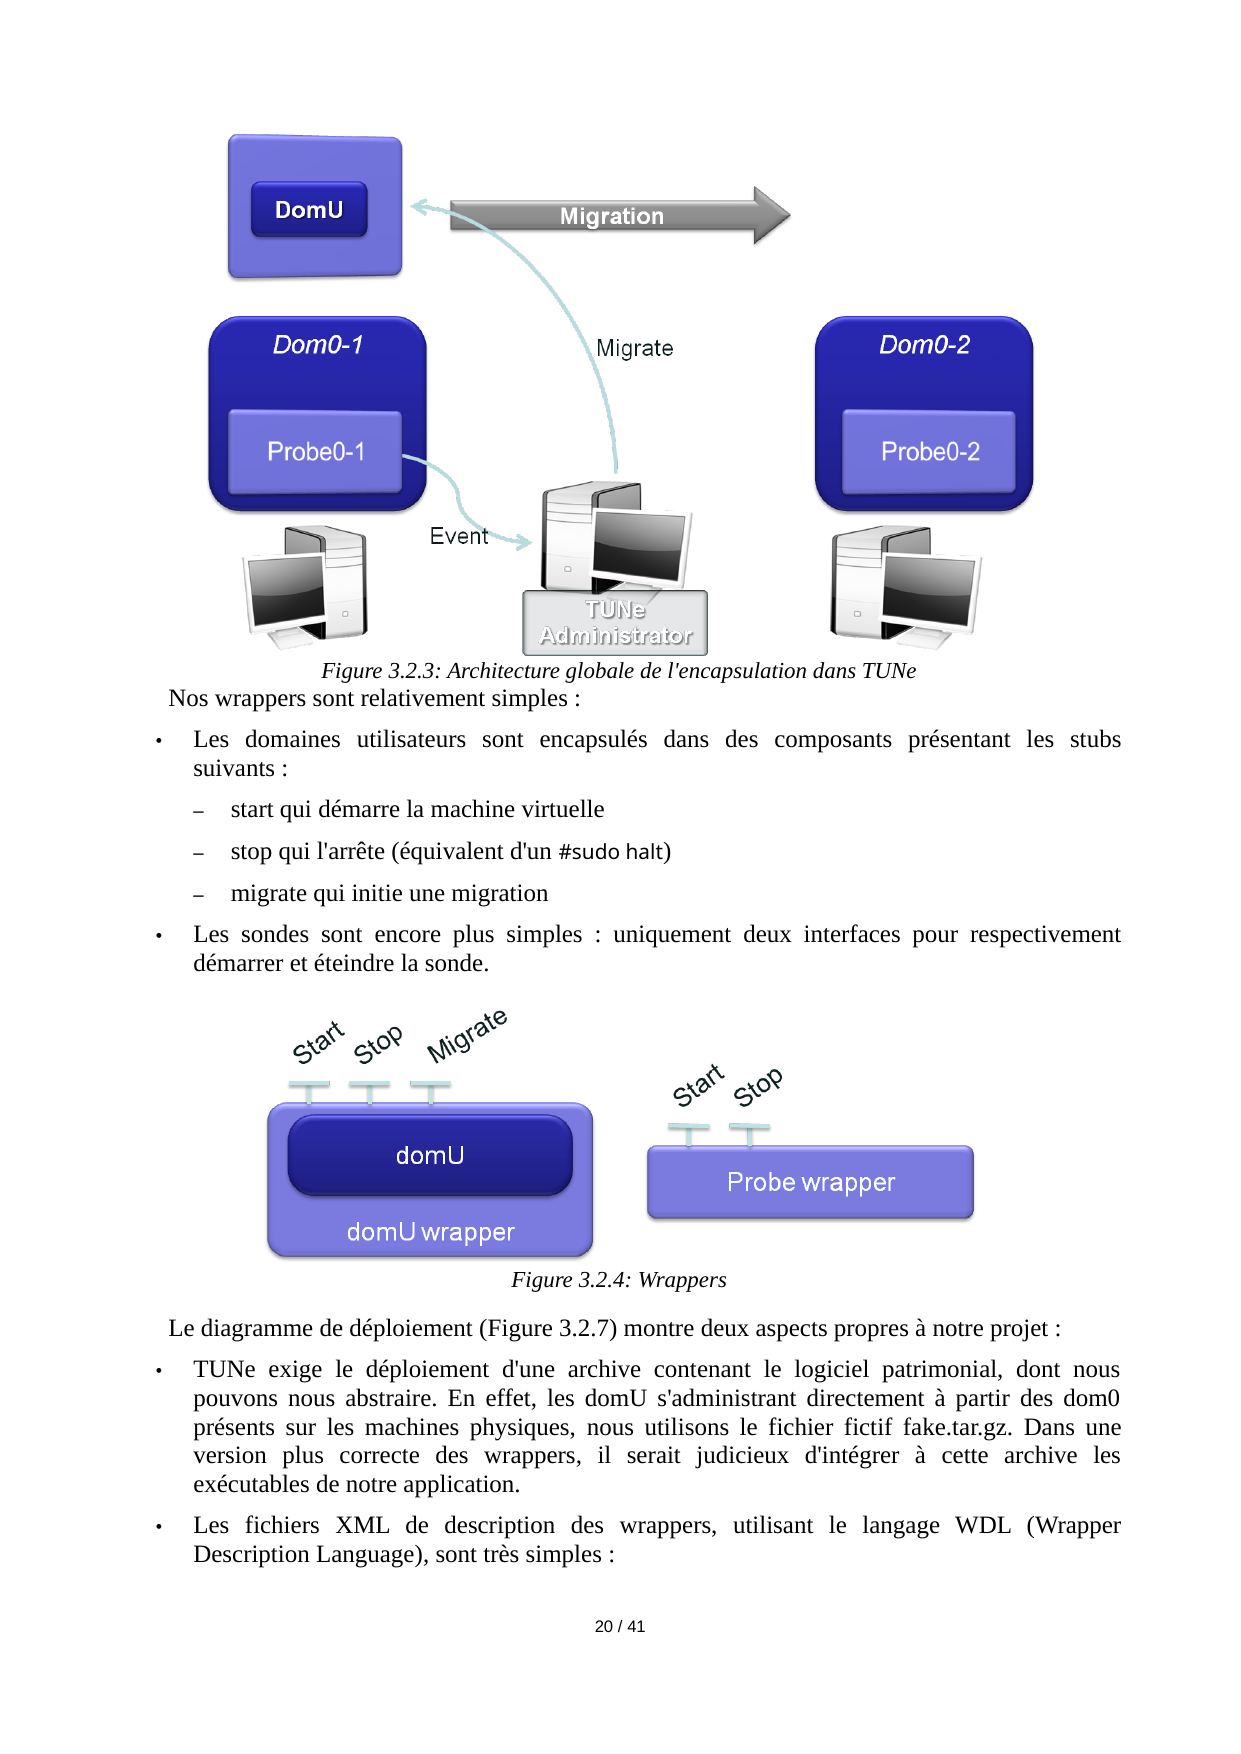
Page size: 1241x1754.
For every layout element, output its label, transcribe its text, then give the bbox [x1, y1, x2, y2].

list TUNe exige le déploiement d'une archive contenant le logiciel patrimonial, dont nous pouvons nous abstraire. En effet, les domU s'administrant directement à partir des dom0 présents sur les machines physiques, nous utilisons le fichier fictif fake.tar.gz. Dans une version plus correcte des wrappers, il serait judicieux d'intégrer à cette archive les exécutables de notre application. [156, 1354, 1122, 1498]
list Les sondes sont encore plus simples : uniquement deux interfaces pour respectivement démarrer et éteindre la sonde. [156, 919, 1122, 977]
list Les fichiers XML de description des wrappers, utilisant le langage WDL (Wrapper Description Language), sont très simples : [156, 1511, 1122, 1568]
text Le diagramme de déploiement (Figure 3.2.7) montre deux aspects propres à notre projet : [118, 1313, 1122, 1342]
list start qui démarre la machine virtuelle [193, 794, 1122, 823]
text Figure 3.2.4: Wrappers [261, 1002, 979, 1292]
list Les domaines utilisateurs sont encapsulés dans des composants présentant les stubs suivants : [156, 724, 1122, 782]
picture [203, 130, 1038, 657]
text Figure 3.2.3: Architecture globale de l'encapsulation dans TUNe [203, 657, 1037, 683]
list stop qui l'arrête (équivalent d'un #sudo halt) [193, 836, 1122, 865]
list migrate qui initie une migration [193, 878, 1122, 907]
text Nos wrappers sont relativement simples : [118, 683, 1122, 712]
